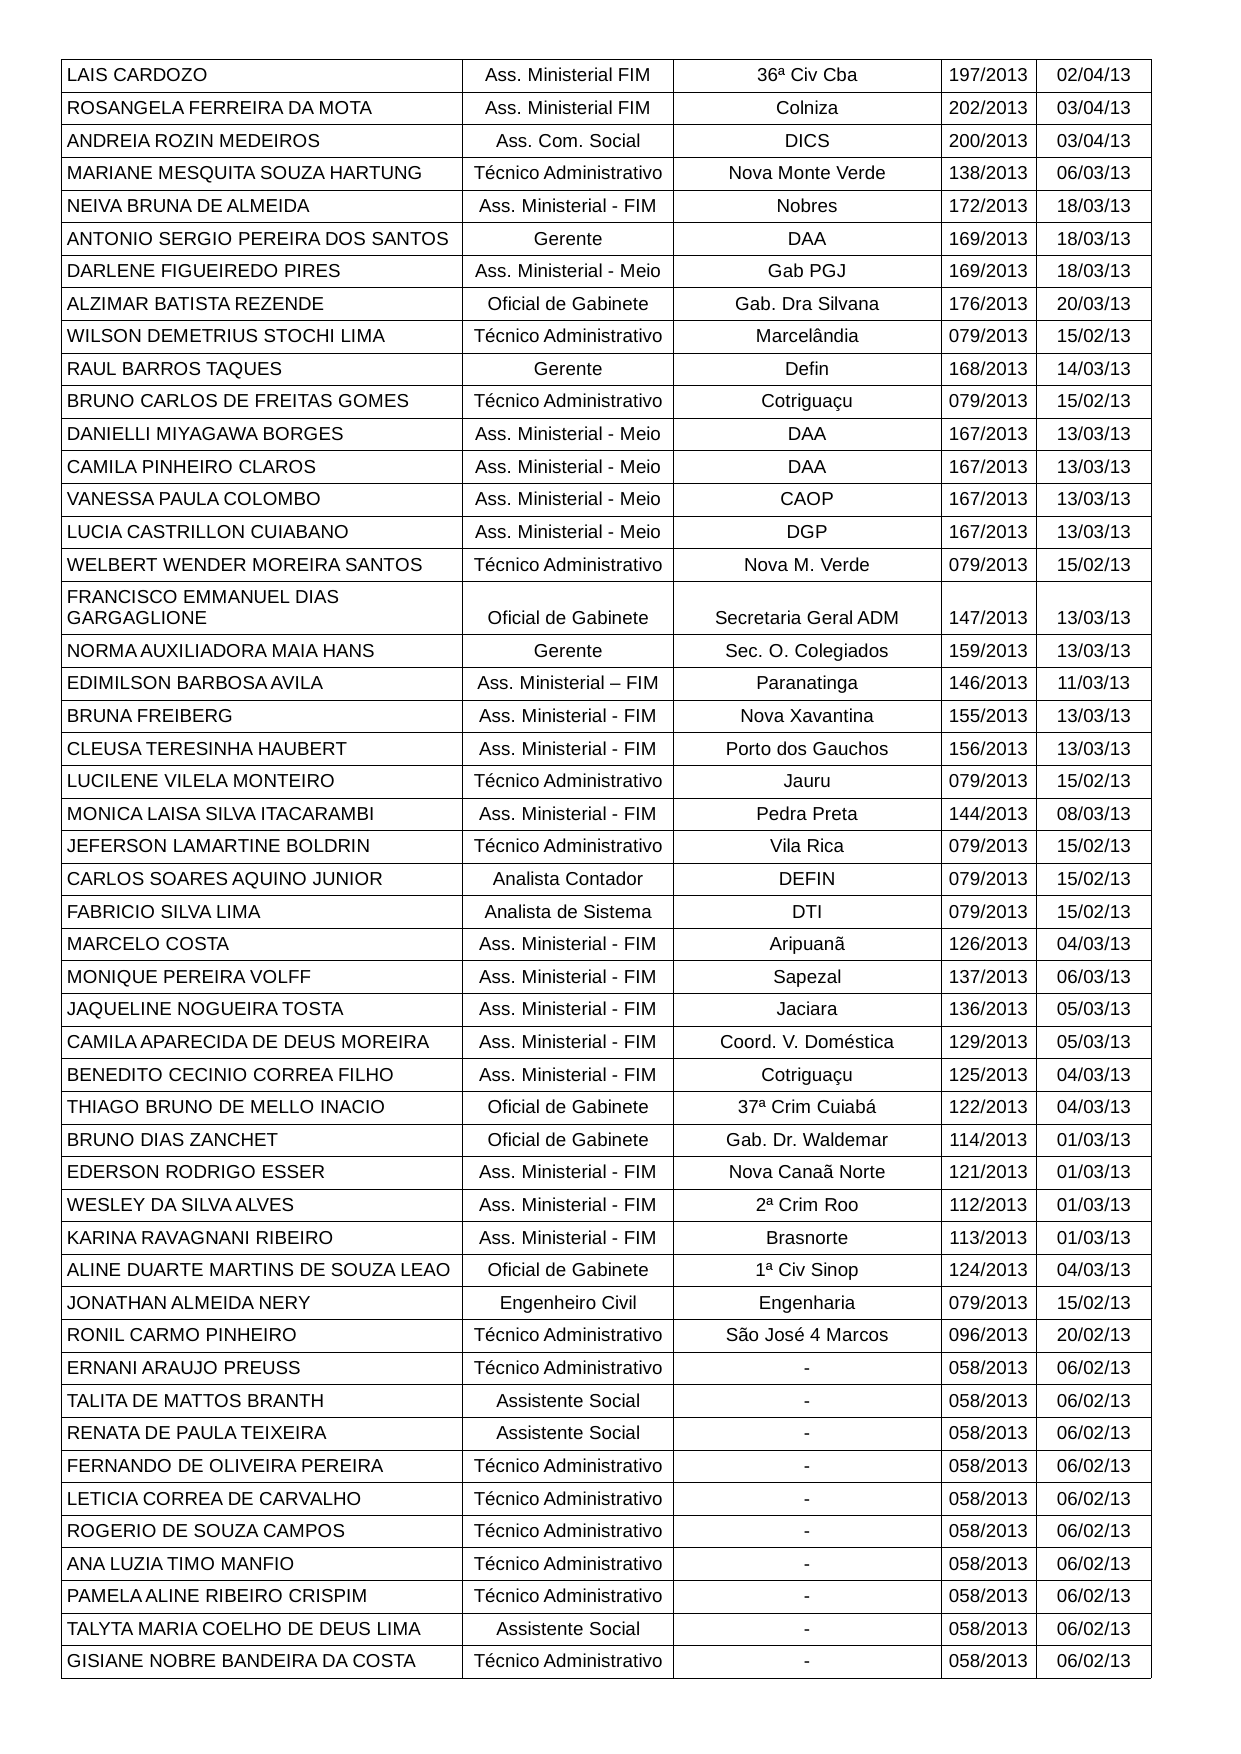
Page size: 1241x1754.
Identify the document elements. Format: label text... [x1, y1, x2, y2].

table_cell GISIANE NOBRE BANDEIRA DA COSTA [62, 1646, 462, 1678]
table_cell 15/02/13 [1037, 896, 1151, 928]
table_cell 01/03/13 [1037, 1190, 1151, 1221]
table_cell Ass. Ministerial - FIM [463, 961, 673, 993]
table_cell Oficial de Gabinete [463, 582, 673, 634]
table_cell Nobres [674, 191, 941, 222]
table_cell Técnico Administrativo [463, 1548, 673, 1580]
table_cell 13/03/13 [1037, 733, 1151, 765]
table_cell KARINA RAVAGNANI RIBEIRO [62, 1222, 462, 1254]
table_cell - [674, 1418, 941, 1449]
table_cell 02/04/13 [1037, 60, 1151, 92]
table_cell 114/2013 [942, 1125, 1036, 1156]
table_cell DTI [674, 896, 941, 928]
table_cell 05/03/13 [1037, 994, 1151, 1026]
table_cell 200/2013 [942, 125, 1036, 157]
table_cell ALZIMAR BATISTA REZENDE [62, 288, 462, 320]
table_cell 01/03/13 [1037, 1157, 1151, 1189]
table_cell TALYTA MARIA COELHO DE DEUS LIMA [62, 1614, 462, 1645]
table_cell ROSANGELA FERREIRA DA MOTA [62, 93, 462, 124]
table_cell JEFERSON LAMARTINE BOLDRIN [62, 831, 462, 863]
table_cell 079/2013 [942, 896, 1036, 928]
table_cell Gab. Dr. Waldemar [674, 1125, 941, 1156]
table_cell 167/2013 [942, 484, 1036, 516]
table_cell 13/03/13 [1037, 517, 1151, 548]
table_cell Ass. Ministerial - FIM [463, 1059, 673, 1091]
table_cell Oficial de Gabinete [463, 1125, 673, 1156]
table_cell Engenharia [674, 1287, 941, 1319]
table_cell 03/04/13 [1037, 125, 1151, 157]
table_cell Técnico Administrativo [463, 1483, 673, 1515]
table_cell 079/2013 [942, 766, 1036, 797]
table_cell Ass. Ministerial - Meio [463, 517, 673, 548]
table_cell Coord. V. Doméstica [674, 1027, 941, 1058]
table_cell 176/2013 [942, 288, 1036, 320]
table_cell 079/2013 [942, 386, 1036, 418]
table_cell - [674, 1385, 941, 1417]
table_cell Gab PGJ [674, 256, 941, 287]
table_cell Gab. Dra Silvana [674, 288, 941, 320]
table_cell JONATHAN ALMEIDA NERY [62, 1287, 462, 1319]
table_cell PAMELA ALINE RIBEIRO CRISPIM [62, 1581, 462, 1612]
table_cell Ass. Ministerial - Meio [463, 451, 673, 483]
table_cell 06/02/13 [1037, 1548, 1151, 1580]
table_cell Técnico Administrativo [463, 321, 673, 352]
table_cell Técnico Administrativo [463, 549, 673, 581]
table_cell 13/03/13 [1037, 582, 1151, 634]
table_cell 01/03/13 [1037, 1222, 1151, 1254]
table_cell 121/2013 [942, 1157, 1036, 1189]
table_cell CAMILA APARECIDA DE DEUS MOREIRA [62, 1027, 462, 1058]
table_cell Ass. Ministerial - FIM [463, 799, 673, 830]
table_cell 146/2013 [942, 668, 1036, 699]
table_cell 144/2013 [942, 799, 1036, 830]
table_cell RAUL BARROS TAQUES [62, 354, 462, 385]
table_cell Analista Contador [463, 864, 673, 895]
table_cell Brasnorte [674, 1222, 941, 1254]
table_cell MONICA LAISA SILVA ITACARAMBI [62, 799, 462, 830]
table_cell MARIANE MESQUITA SOUZA HARTUNG [62, 158, 462, 189]
table_cell Cotriguaçu [674, 1059, 941, 1091]
table_cell Engenheiro Civil [463, 1287, 673, 1319]
table_cell BRUNO CARLOS DE FREITAS GOMES [62, 386, 462, 418]
table_cell Técnico Administrativo [463, 158, 673, 189]
table_cell 2ª Crim Roo [674, 1190, 941, 1221]
table_cell 122/2013 [942, 1092, 1036, 1123]
table_cell CAMILA PINHEIRO CLAROS [62, 451, 462, 483]
table_cell 136/2013 [942, 994, 1036, 1026]
table_cell 06/02/13 [1037, 1516, 1151, 1547]
table_cell 06/02/13 [1037, 1418, 1151, 1449]
table_cell LUCILENE VILELA MONTEIRO [62, 766, 462, 797]
table_cell Gerente [463, 635, 673, 667]
table_cell EDERSON RODRIGO ESSER [62, 1157, 462, 1189]
table_cell Jaciara [674, 994, 941, 1026]
table_cell 058/2013 [942, 1483, 1036, 1515]
table_cell 126/2013 [942, 929, 1036, 960]
table_cell Paranatinga [674, 668, 941, 699]
table_cell Ass. Ministerial - FIM [463, 1157, 673, 1189]
table_cell DAA [674, 419, 941, 450]
table_cell 04/03/13 [1037, 1092, 1151, 1123]
table_cell Oficial de Gabinete [463, 1255, 673, 1286]
table_cell BRUNA FREIBERG [62, 701, 462, 732]
table_cell - [674, 1614, 941, 1645]
table_cell 18/03/13 [1037, 223, 1151, 255]
table_cell 18/03/13 [1037, 191, 1151, 222]
table_cell 138/2013 [942, 158, 1036, 189]
table_cell Cotriguaçu [674, 386, 941, 418]
table_cell Marcelândia [674, 321, 941, 352]
table_cell 079/2013 [942, 549, 1036, 581]
table_cell 167/2013 [942, 517, 1036, 548]
table_cell RONIL CARMO PINHEIRO [62, 1320, 462, 1352]
table_cell 13/03/13 [1037, 484, 1151, 516]
table_cell Secretaria Geral ADM [674, 582, 941, 634]
table_cell 125/2013 [942, 1059, 1036, 1091]
table_cell JAQUELINE NOGUEIRA TOSTA [62, 994, 462, 1026]
table_cell ANTONIO SERGIO PEREIRA DOS SANTOS [62, 223, 462, 255]
table_cell BENEDITO CECINIO CORREA FILHO [62, 1059, 462, 1091]
table_cell Ass. Ministerial - Meio [463, 484, 673, 516]
table_cell Nova Canaã Norte [674, 1157, 941, 1189]
table_cell FERNANDO DE OLIVEIRA PEREIRA [62, 1451, 462, 1482]
table_cell TALITA DE MATTOS BRANTH [62, 1385, 462, 1417]
table_cell 147/2013 [942, 582, 1036, 634]
table_cell EDIMILSON BARBOSA AVILA [62, 668, 462, 699]
table_cell 058/2013 [942, 1418, 1036, 1449]
table_cell Ass. Ministerial - FIM [463, 994, 673, 1026]
table_cell - [674, 1483, 941, 1515]
table_cell VANESSA PAULA COLOMBO [62, 484, 462, 516]
table_cell São José 4 Marcos [674, 1320, 941, 1352]
table_cell - [674, 1581, 941, 1612]
table_cell DAA [674, 223, 941, 255]
table_cell Ass. Ministerial - Meio [463, 419, 673, 450]
table_cell Técnico Administrativo [463, 1646, 673, 1678]
table_cell - [674, 1548, 941, 1580]
table_cell DAA [674, 451, 941, 483]
table_cell MONIQUE PEREIRA VOLFF [62, 961, 462, 993]
table_cell WELBERT WENDER MOREIRA SANTOS [62, 549, 462, 581]
table_cell 15/02/13 [1037, 386, 1151, 418]
table_cell ANDREIA ROZIN MEDEIROS [62, 125, 462, 157]
table_cell CAOP [674, 484, 941, 516]
table_cell 168/2013 [942, 354, 1036, 385]
table_cell 18/03/13 [1037, 256, 1151, 287]
table_cell 172/2013 [942, 191, 1036, 222]
table_cell Gerente [463, 354, 673, 385]
table_cell Ass. Ministerial - FIM [463, 929, 673, 960]
table_cell 169/2013 [942, 256, 1036, 287]
table_cell 058/2013 [942, 1614, 1036, 1645]
table_cell FABRICIO SILVA LIMA [62, 896, 462, 928]
table_cell 03/04/13 [1037, 93, 1151, 124]
table_cell 06/03/13 [1037, 961, 1151, 993]
table_cell Nova Xavantina [674, 701, 941, 732]
table_cell 13/03/13 [1037, 635, 1151, 667]
table_cell 15/02/13 [1037, 864, 1151, 895]
table_cell 15/02/13 [1037, 549, 1151, 581]
table_cell Ass. Ministerial FIM [463, 93, 673, 124]
table_cell LUCIA CASTRILLON CUIABANO [62, 517, 462, 548]
table_cell 137/2013 [942, 961, 1036, 993]
table_cell 06/02/13 [1037, 1483, 1151, 1515]
table_cell Técnico Administrativo [463, 831, 673, 863]
table_cell Técnico Administrativo [463, 766, 673, 797]
table_cell Pedra Preta [674, 799, 941, 830]
table_cell 169/2013 [942, 223, 1036, 255]
table_cell DEFIN [674, 864, 941, 895]
table_cell 08/03/13 [1037, 799, 1151, 830]
table_cell 15/02/13 [1037, 831, 1151, 863]
table_cell 079/2013 [942, 1287, 1036, 1319]
table_cell 06/02/13 [1037, 1353, 1151, 1384]
table_cell ANA LUZIA TIMO MANFIO [62, 1548, 462, 1580]
table_cell 11/03/13 [1037, 668, 1151, 699]
table_cell CARLOS SOARES AQUINO JUNIOR [62, 864, 462, 895]
table_cell Analista de Sistema [463, 896, 673, 928]
table_cell 15/02/13 [1037, 321, 1151, 352]
table_cell Vila Rica [674, 831, 941, 863]
table_cell 06/02/13 [1037, 1646, 1151, 1678]
table_cell - [674, 1646, 941, 1678]
table_cell ERNANI ARAUJO PREUSS [62, 1353, 462, 1384]
table_cell Sapezal [674, 961, 941, 993]
table_cell DANIELLI MIYAGAWA BORGES [62, 419, 462, 450]
table_cell Técnico Administrativo [463, 1581, 673, 1612]
table_cell NORMA AUXILIADORA MAIA HANS [62, 635, 462, 667]
table_cell Colniza [674, 93, 941, 124]
table_cell 06/02/13 [1037, 1451, 1151, 1482]
table_cell 124/2013 [942, 1255, 1036, 1286]
table_cell 096/2013 [942, 1320, 1036, 1352]
table_cell 079/2013 [942, 864, 1036, 895]
table_cell Ass. Ministerial – FIM [463, 668, 673, 699]
table_cell MARCELO COSTA [62, 929, 462, 960]
table_cell RENATA DE PAULA TEIXEIRA [62, 1418, 462, 1449]
table_cell DGP [674, 517, 941, 548]
table_cell Ass. Ministerial - FIM [463, 701, 673, 732]
table_cell - [674, 1516, 941, 1547]
table_cell Defin [674, 354, 941, 385]
table_cell Oficial de Gabinete [463, 288, 673, 320]
table_cell Ass. Com. Social [463, 125, 673, 157]
table_cell 167/2013 [942, 419, 1036, 450]
table_cell 20/03/13 [1037, 288, 1151, 320]
table_cell Ass. Ministerial FIM [463, 60, 673, 92]
table_cell WILSON DEMETRIUS STOCHI LIMA [62, 321, 462, 352]
table_cell THIAGO BRUNO DE MELLO INACIO [62, 1092, 462, 1123]
table_cell 112/2013 [942, 1190, 1036, 1221]
table_cell 156/2013 [942, 733, 1036, 765]
table_cell Ass. Ministerial - FIM [463, 1027, 673, 1058]
table_cell 36ª Civ Cba [674, 60, 941, 92]
table_cell 159/2013 [942, 635, 1036, 667]
table_cell Técnico Administrativo [463, 1320, 673, 1352]
table_cell 06/02/13 [1037, 1581, 1151, 1612]
table_cell LAIS CARDOZO [62, 60, 462, 92]
table_cell ROGERIO DE SOUZA CAMPOS [62, 1516, 462, 1547]
table_cell - [674, 1353, 941, 1384]
table_cell Ass. Ministerial - FIM [463, 191, 673, 222]
table_cell Ass. Ministerial - Meio [463, 256, 673, 287]
table_cell 202/2013 [942, 93, 1036, 124]
table_cell Técnico Administrativo [463, 1353, 673, 1384]
table_cell Assistente Social [463, 1614, 673, 1645]
table_cell Jauru [674, 766, 941, 797]
table_cell 14/03/13 [1037, 354, 1151, 385]
table_cell 058/2013 [942, 1581, 1036, 1612]
table_cell Porto dos Gauchos [674, 733, 941, 765]
table_cell Técnico Administrativo [463, 1451, 673, 1482]
table_cell 15/02/13 [1037, 1287, 1151, 1319]
table_cell 058/2013 [942, 1451, 1036, 1482]
table_cell ALINE DUARTE MARTINS DE SOUZA LEAO [62, 1255, 462, 1286]
table_cell 079/2013 [942, 321, 1036, 352]
table_cell Nova Monte Verde [674, 158, 941, 189]
table_cell 129/2013 [942, 1027, 1036, 1058]
table_cell 079/2013 [942, 831, 1036, 863]
table_cell Ass. Ministerial - FIM [463, 1190, 673, 1221]
table_cell 058/2013 [942, 1516, 1036, 1547]
table_cell 01/03/13 [1037, 1125, 1151, 1156]
table_cell Oficial de Gabinete [463, 1092, 673, 1123]
table_cell Técnico Administrativo [463, 386, 673, 418]
table_cell 15/02/13 [1037, 766, 1151, 797]
table_cell 13/03/13 [1037, 451, 1151, 483]
table_cell FRANCISCO EMMANUEL DIAS GARGAGLIONE [62, 582, 462, 634]
table_cell Ass. Ministerial - FIM [463, 1222, 673, 1254]
table_cell 06/03/13 [1037, 158, 1151, 189]
table_cell 13/03/13 [1037, 419, 1151, 450]
table_cell 058/2013 [942, 1548, 1036, 1580]
table_cell Nova M. Verde [674, 549, 941, 581]
table_cell 058/2013 [942, 1353, 1036, 1384]
table_cell 04/03/13 [1037, 929, 1151, 960]
table_cell Assistente Social [463, 1385, 673, 1417]
table_cell 06/02/13 [1037, 1385, 1151, 1417]
table_cell Aripuanã [674, 929, 941, 960]
table_cell BRUNO DIAS ZANCHET [62, 1125, 462, 1156]
table_cell 058/2013 [942, 1646, 1036, 1678]
table_cell 20/02/13 [1037, 1320, 1151, 1352]
table_cell 04/03/13 [1037, 1255, 1151, 1286]
table_cell 1ª Civ Sinop [674, 1255, 941, 1286]
table_cell 37ª Crim Cuiabá [674, 1092, 941, 1123]
table_cell Ass. Ministerial - FIM [463, 733, 673, 765]
table_cell Sec. O. Colegiados [674, 635, 941, 667]
table_cell 155/2013 [942, 701, 1036, 732]
table_cell LETICIA CORREA DE CARVALHO [62, 1483, 462, 1515]
table_cell NEIVA BRUNA DE ALMEIDA [62, 191, 462, 222]
table_cell 058/2013 [942, 1385, 1036, 1417]
table_cell 06/02/13 [1037, 1614, 1151, 1645]
table_cell 113/2013 [942, 1222, 1036, 1254]
table_cell Gerente [463, 223, 673, 255]
table_cell DICS [674, 125, 941, 157]
table_cell DARLENE FIGUEIREDO PIRES [62, 256, 462, 287]
table_cell Assistente Social [463, 1418, 673, 1449]
table_cell WESLEY DA SILVA ALVES [62, 1190, 462, 1221]
table_cell CLEUSA TERESINHA HAUBERT [62, 733, 462, 765]
table_cell 05/03/13 [1037, 1027, 1151, 1058]
table_cell 13/03/13 [1037, 701, 1151, 732]
table_cell 197/2013 [942, 60, 1036, 92]
table_cell Técnico Administrativo [463, 1516, 673, 1547]
table_cell - [674, 1451, 941, 1482]
table_cell 167/2013 [942, 451, 1036, 483]
table_cell 04/03/13 [1037, 1059, 1151, 1091]
